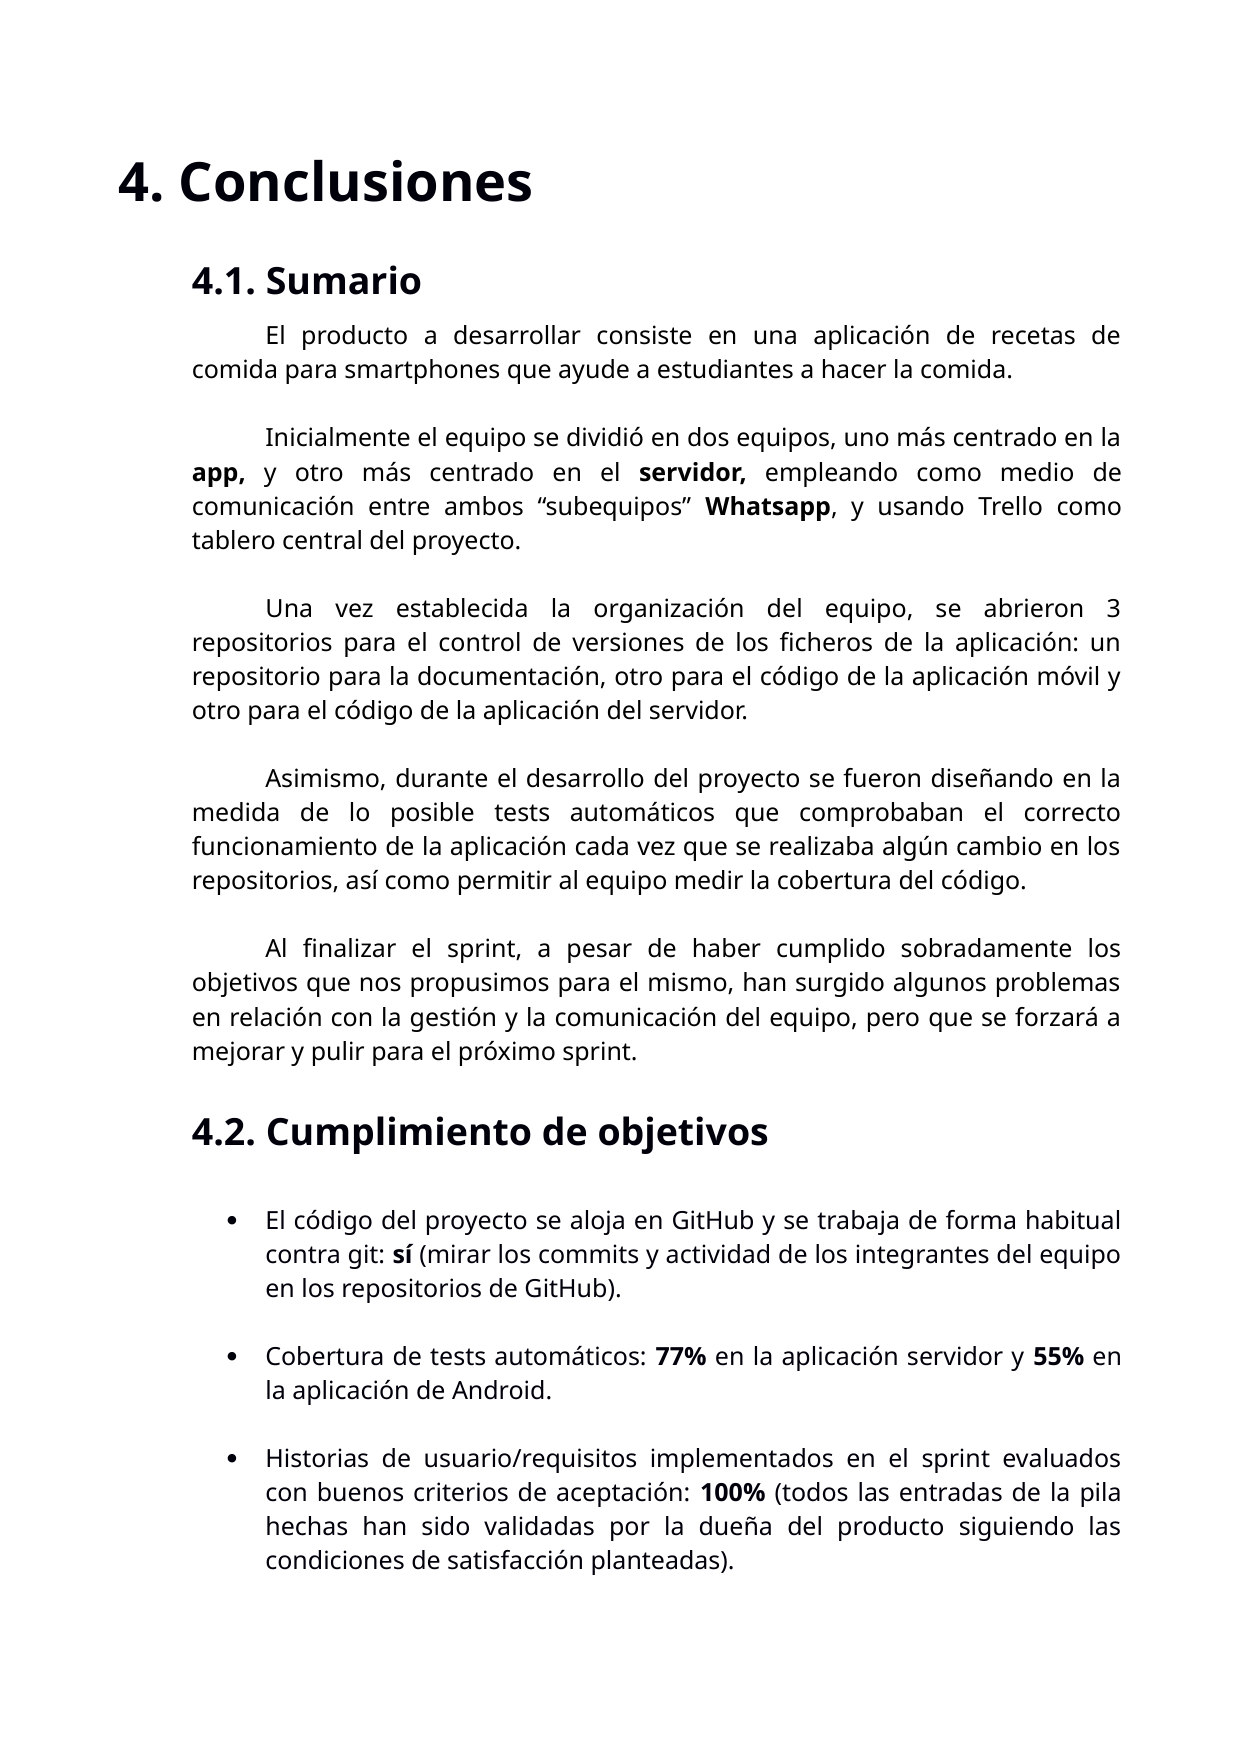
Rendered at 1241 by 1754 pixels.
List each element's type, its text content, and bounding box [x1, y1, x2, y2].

text Al finalizar el sprint, a pesar de haber cumplido sobradamente los objetivos que nos propusimos para el mismo, han surgido algunos problemas en relación con la gestión y la comunicación del equipo, pero que se forzará a mejorar y pulir para el próximo sprint. [192, 931, 1122, 1067]
subtitle 4. Conclusiones [118, 143, 1122, 217]
text Asimismo, durante el desarrollo del proyecto se fueron diseñando en la medida de lo posible tests automáticos que comprobaban el correcto funcionamiento de la aplicación cada vez que se realizaba algún cambio en los repositorios, así como permitir al equipo medir la cobertura del código. [192, 761, 1122, 897]
subtitle 4.1. Sumario [192, 254, 1122, 305]
text Inicialmente el equipo se dividió en dos equipos, uno más centrado en la app, y otro más centrado en el servidor, empleando como medio de comunicación entre ambos “subequipos” Whatsapp, y usando Trello como tablero central del proyecto. [192, 420, 1122, 556]
list Historias de usuario/requisitos implementados en el sprint evaluados con buenos criterios de aceptación: 100% (todos las entradas de la pila hechas han sido validadas por la dueña del producto siguiendo las condiciones de satisfacción planteadas). [228, 1441, 1122, 1577]
text Una vez establecida la organización del equipo, se abrieron 3 repositorios para el control de versiones de los ficheros de la aplicación: un repositorio para la documentación, otro para el código de la aplicación móvil y otro para el código de la aplicación del servidor. [192, 590, 1122, 727]
text El producto a desarrollar consiste en una aplicación de recetas de comida para smartphones que ayude a estudiantes a hacer la comida. [192, 318, 1122, 386]
list Cobertura de tests automáticos: 77% en la aplicación servidor y 55% en la aplicación de Android. [228, 1339, 1122, 1407]
subtitle 4.2. Cumplimiento de objetivos [192, 1105, 1122, 1156]
list El código del proyecto se aloja en GitHub y se trabaja de forma habitual contra git: sí (mirar los commits y actividad de los integrantes del equipo en los repositorios de GitHub). [228, 1202, 1122, 1304]
